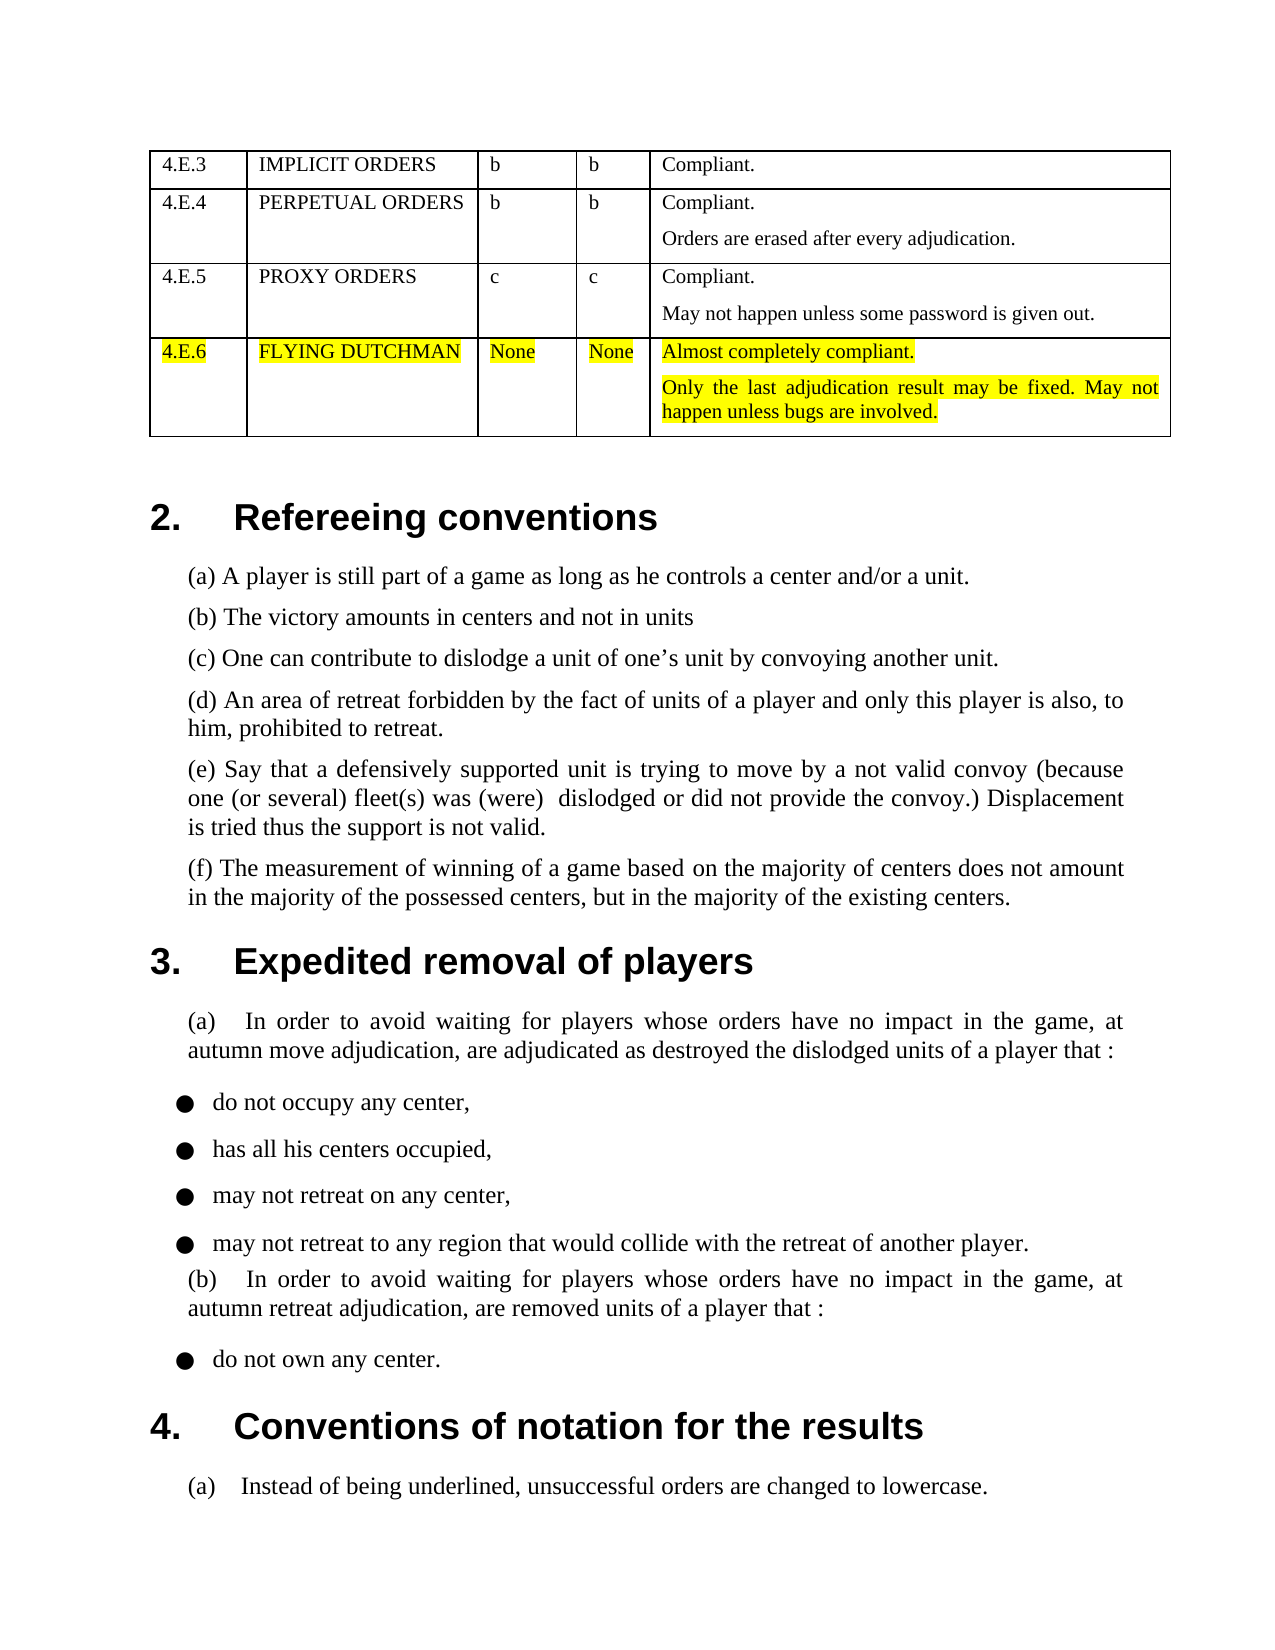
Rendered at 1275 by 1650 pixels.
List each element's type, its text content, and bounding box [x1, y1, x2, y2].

subtitle 2. Refereeing conventions [150, 495, 1125, 538]
table_cell b [577, 190, 649, 262]
text (a) Instead of being underlined, unsuccessful orders are changed to lowercase. [188, 1471, 1125, 1499]
text (a) In order to avoid waiting for players whose orders have no impact in the game, at autumn move adjudication, are adjudicated as destroyed the dislodged units of a player that : [188, 1006, 1125, 1064]
table_cell 4.E.3 [151, 152, 246, 188]
text (f) The measurement of winning of a game based on the majority of centers does not amount in the majority of the possessed centers, but in the majority of the existing centers. [188, 853, 1125, 911]
list may not retreat on any center, [175, 1170, 1125, 1217]
table_cell c [479, 264, 576, 337]
table_cell Compliant. Orders are erased after every adjudication. [651, 190, 1170, 262]
table_cell None [479, 339, 576, 436]
text (b) In order to avoid waiting for players whose orders have no impact in the game, at autumn retreat adjudication, are removed units of a player that : [188, 1264, 1125, 1321]
table_cell Compliant. [651, 152, 1170, 188]
table_cell 4.E.6 [151, 339, 246, 436]
text (b) The victory amounts in centers and not in units [188, 602, 1125, 631]
list may not retreat to any region that would collide with the retreat of another player. [175, 1217, 1125, 1264]
text (d) An area of retreat forbidden by the fact of units of a player and only this player is also, to him, prohibited to retreat. [188, 685, 1125, 742]
table_cell c [577, 264, 649, 337]
table_cell None [577, 339, 649, 436]
table_cell Compliant. May not happen unless some password is given out. [651, 264, 1170, 337]
subtitle 3. Expedited removal of players [150, 939, 1125, 983]
table_cell FLYING DUTCHMAN [248, 339, 477, 436]
table_cell b [479, 190, 576, 262]
text (e) Say that a defensively supported unit is trying to move by a not valid convoy (because one (or several) fleet(s) was (were) dislodged or did not provide the convoy.) Displacement is tried thus the support is not valid. [188, 754, 1125, 841]
text (a) A player is still part of a game as long as he controls a center and/or a unit. [188, 561, 1125, 590]
list do not own any center. [175, 1334, 1125, 1381]
table_cell b [577, 152, 649, 188]
table_cell PERPETUAL ORDERS [248, 190, 477, 262]
table_cell b [479, 152, 576, 188]
table_cell PROXY ORDERS [248, 264, 477, 337]
table_cell Almost completely compliant. Only the last adjudication result may be fixed. May not happen unless bugs are involved. [651, 339, 1170, 436]
list has all his centers occupied, [175, 1123, 1125, 1170]
table_cell 4.E.4 [151, 190, 246, 262]
text (c) One can contribute to dislodge a unit of one’s unit by convoying another unit. [188, 643, 1125, 672]
subtitle 4. Conventions of notation for the results [150, 1404, 1125, 1447]
table_cell IMPLICIT ORDERS [248, 152, 477, 188]
list do not occupy any center, [175, 1076, 1125, 1123]
table_cell 4.E.5 [151, 264, 246, 337]
